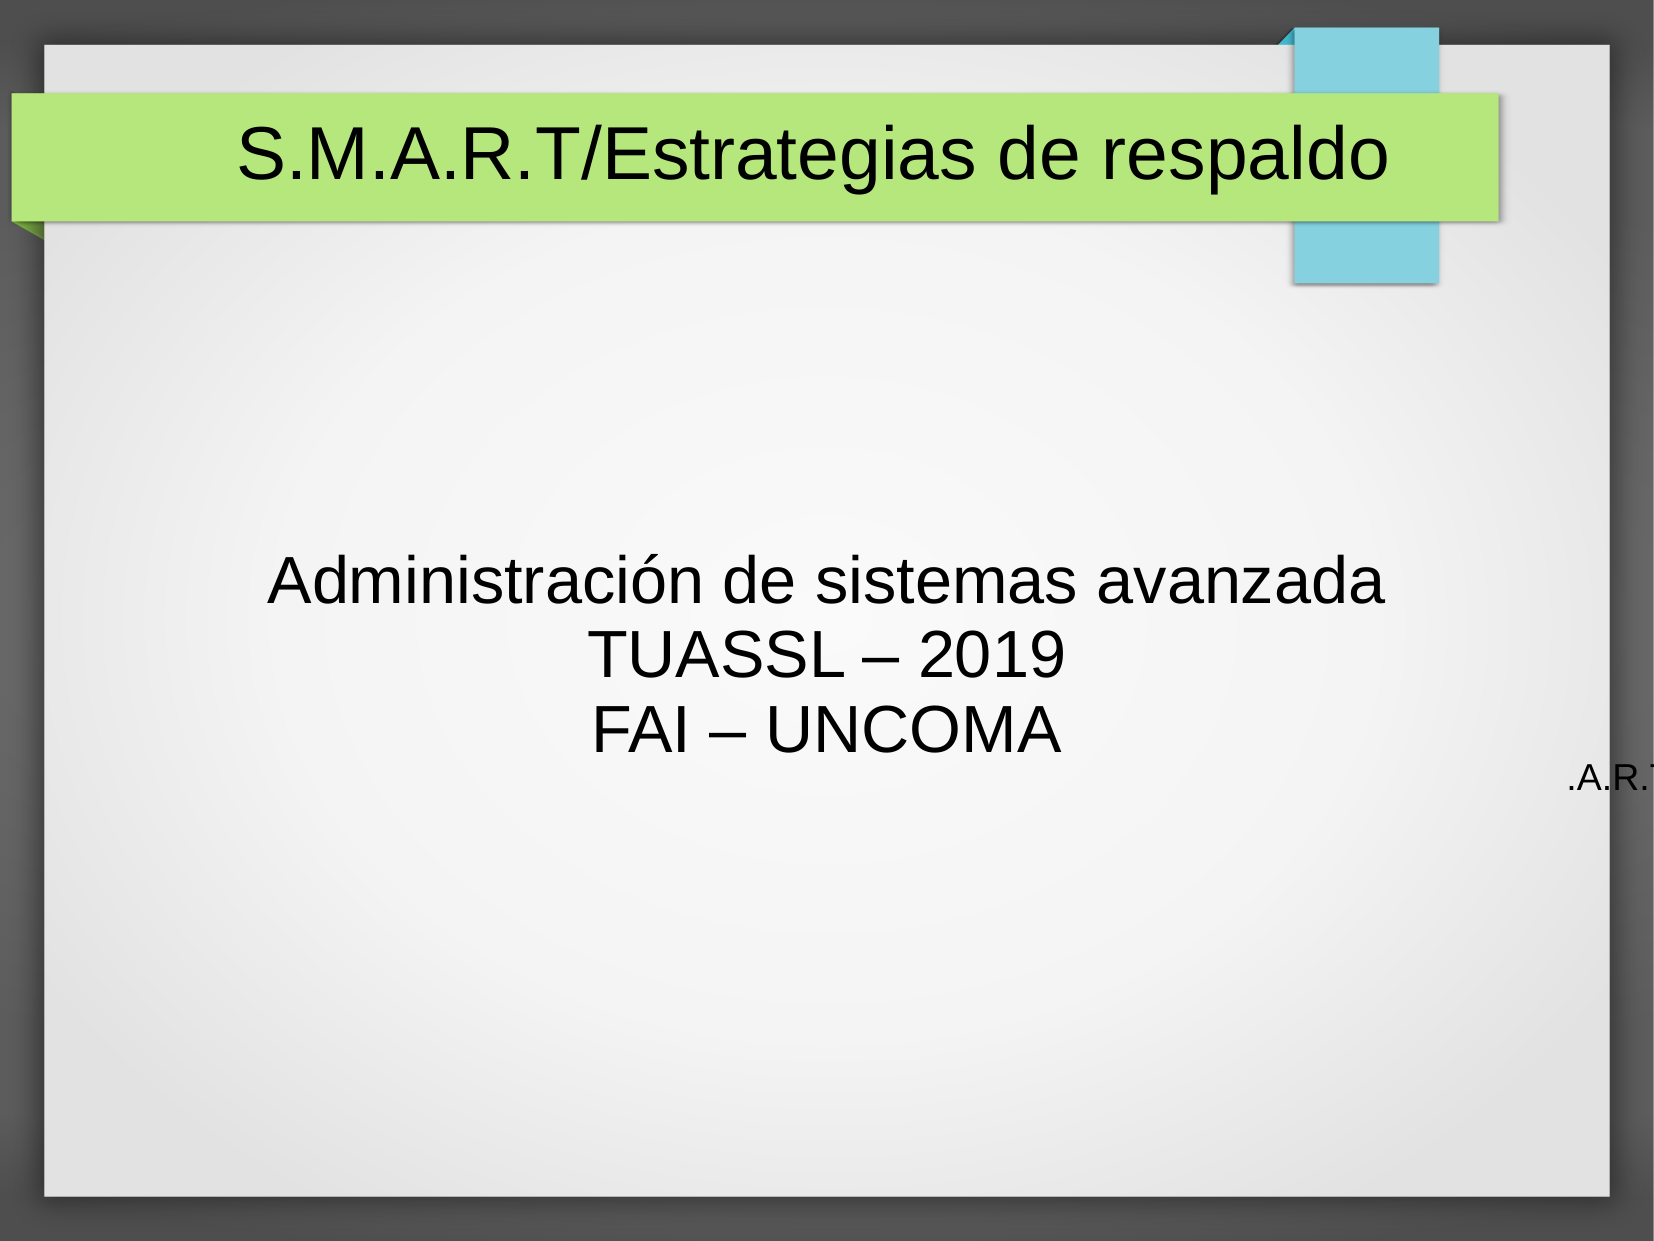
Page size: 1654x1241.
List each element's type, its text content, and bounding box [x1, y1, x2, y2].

text_box .A.R.T/Estrategias de respaldo [1551, 748, 1654, 799]
subtitle Administración de sistemas avanzada TUASSL – 2019 FAI – UNCOMA [82, 295, 1571, 1015]
picture [0, 0, 1654, 1241]
title S.M.A.R.T/Estrategias de respaldo [236, 94, 1418, 213]
